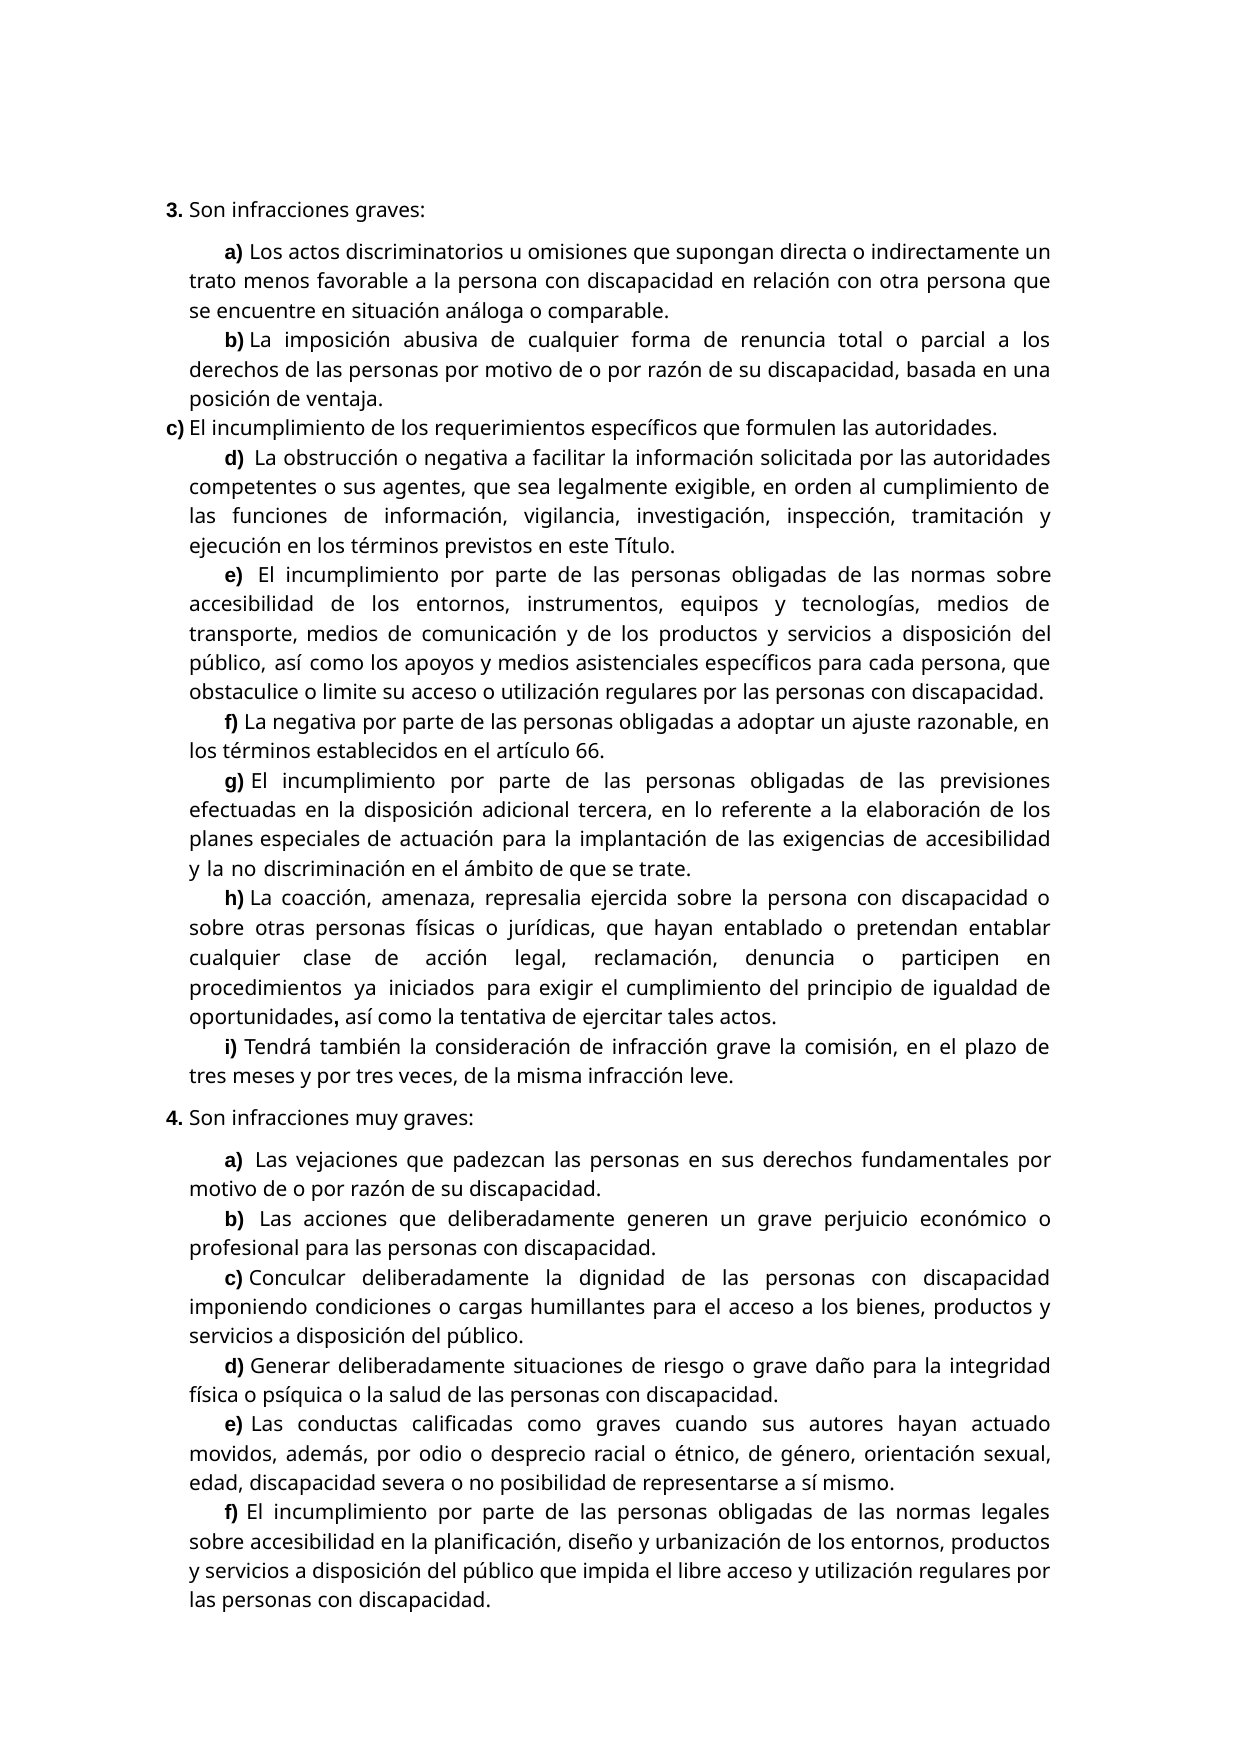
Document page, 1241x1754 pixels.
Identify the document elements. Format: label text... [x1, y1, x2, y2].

list Las vejaciones que padezcan las personas en sus derechos fundamentales por motivo de o por razón de su discapacidad. [189, 1145, 1051, 1203]
list El incumplimiento por parte de las personas obligadas de las normas sobre accesibilidad de los entornos, instrumentos, equipos y tecnologías, medios de transporte, medios de comunicación y de los productos y servicios a disposición del público, así como los apoyos y medios asistenciales específicos para cada persona, que obstaculice o limite su acceso o utilización regulares por las personas con discapacidad. [189, 560, 1051, 706]
list El incumplimiento por parte de las personas obligadas de las previsiones efectuadas en la disposición adicional tercera, en lo referente a la elaboración de los planes especiales de actuación para la implantación de las exigencias de accesibilidad y la no discriminación en el ámbito de que se trate. [189, 766, 1051, 882]
list Las conductas calificadas como graves cuando sus autores hayan actuado movidos, además, por odio o desprecio racial o étnico, de género, orientación sexual, edad, discapacidad severa o no posibilidad de representarse a sí mismo. [189, 1409, 1051, 1496]
list La obstrucción o negativa a facilitar la información solicitada por las autoridades competentes o sus agentes, que sea legalmente exigible, en orden al cumplimiento de las funciones de información, vigilancia, investigación, inspección, tramitación y ejecución en los términos previstos en este Título. [189, 443, 1051, 559]
list Conculcar deliberadamente la dignidad de las personas con discapacidad imponiendo condiciones o cargas humillantes para el acceso a los bienes, productos y servicios a disposición del público. [189, 1263, 1051, 1350]
list Son infracciones muy graves: [166, 1103, 1184, 1132]
list Generar deliberadamente situaciones de riesgo o grave daño para la integridad física o psíquica o la salud de las personas con discapacidad. [189, 1351, 1051, 1408]
list Son infracciones graves: [166, 195, 1184, 224]
list La negativa por parte de las personas obligadas a adoptar un ajuste razonable, en los términos establecidos en el artículo 66. [189, 707, 1051, 765]
list Los actos discriminatorios u omisiones que supongan directa o indirectamente un trato menos favorable a la persona con discapacidad en relación con otra persona que se encuentre en situación análoga o comparable. [189, 237, 1051, 324]
list Tendrá también la consideración de infracción grave la comisión, en el plazo de tres meses y por tres veces, de la misma infracción leve. [189, 1032, 1051, 1090]
list Las acciones que deliberadamente generen un grave perjuicio económico o profesional para las personas con discapacidad. [189, 1204, 1051, 1262]
list La coacción, amenaza, represalia ejercida sobre la persona con discapacidad o sobre otras personas físicas o jurídicas, que hayan entablado o pretendan entablar cualquier clase de acción legal, reclamación, denuncia o participen en procedimientos ya iniciados para exigir el cumplimiento del principio de igualdad de oportunidades, así como la tentativa de ejercitar tales actos. [189, 883, 1052, 1031]
list El incumplimiento por parte de las personas obligadas de las normas legales sobre accesibilidad en la planificación, diseño y urbanización de los entornos, productos y servicios a disposición del público que impida el libre acceso y utilización regulares por las personas con discapacidad. [189, 1497, 1051, 1614]
list La imposición abusiva de cualquier forma de renuncia total o parcial a los derechos de las personas por motivo de o por razón de su discapacidad, basada en una posición de ventaja. [189, 325, 1051, 412]
list El incumplimiento de los requerimientos específicos que formulen las autoridades. [166, 413, 1184, 442]
